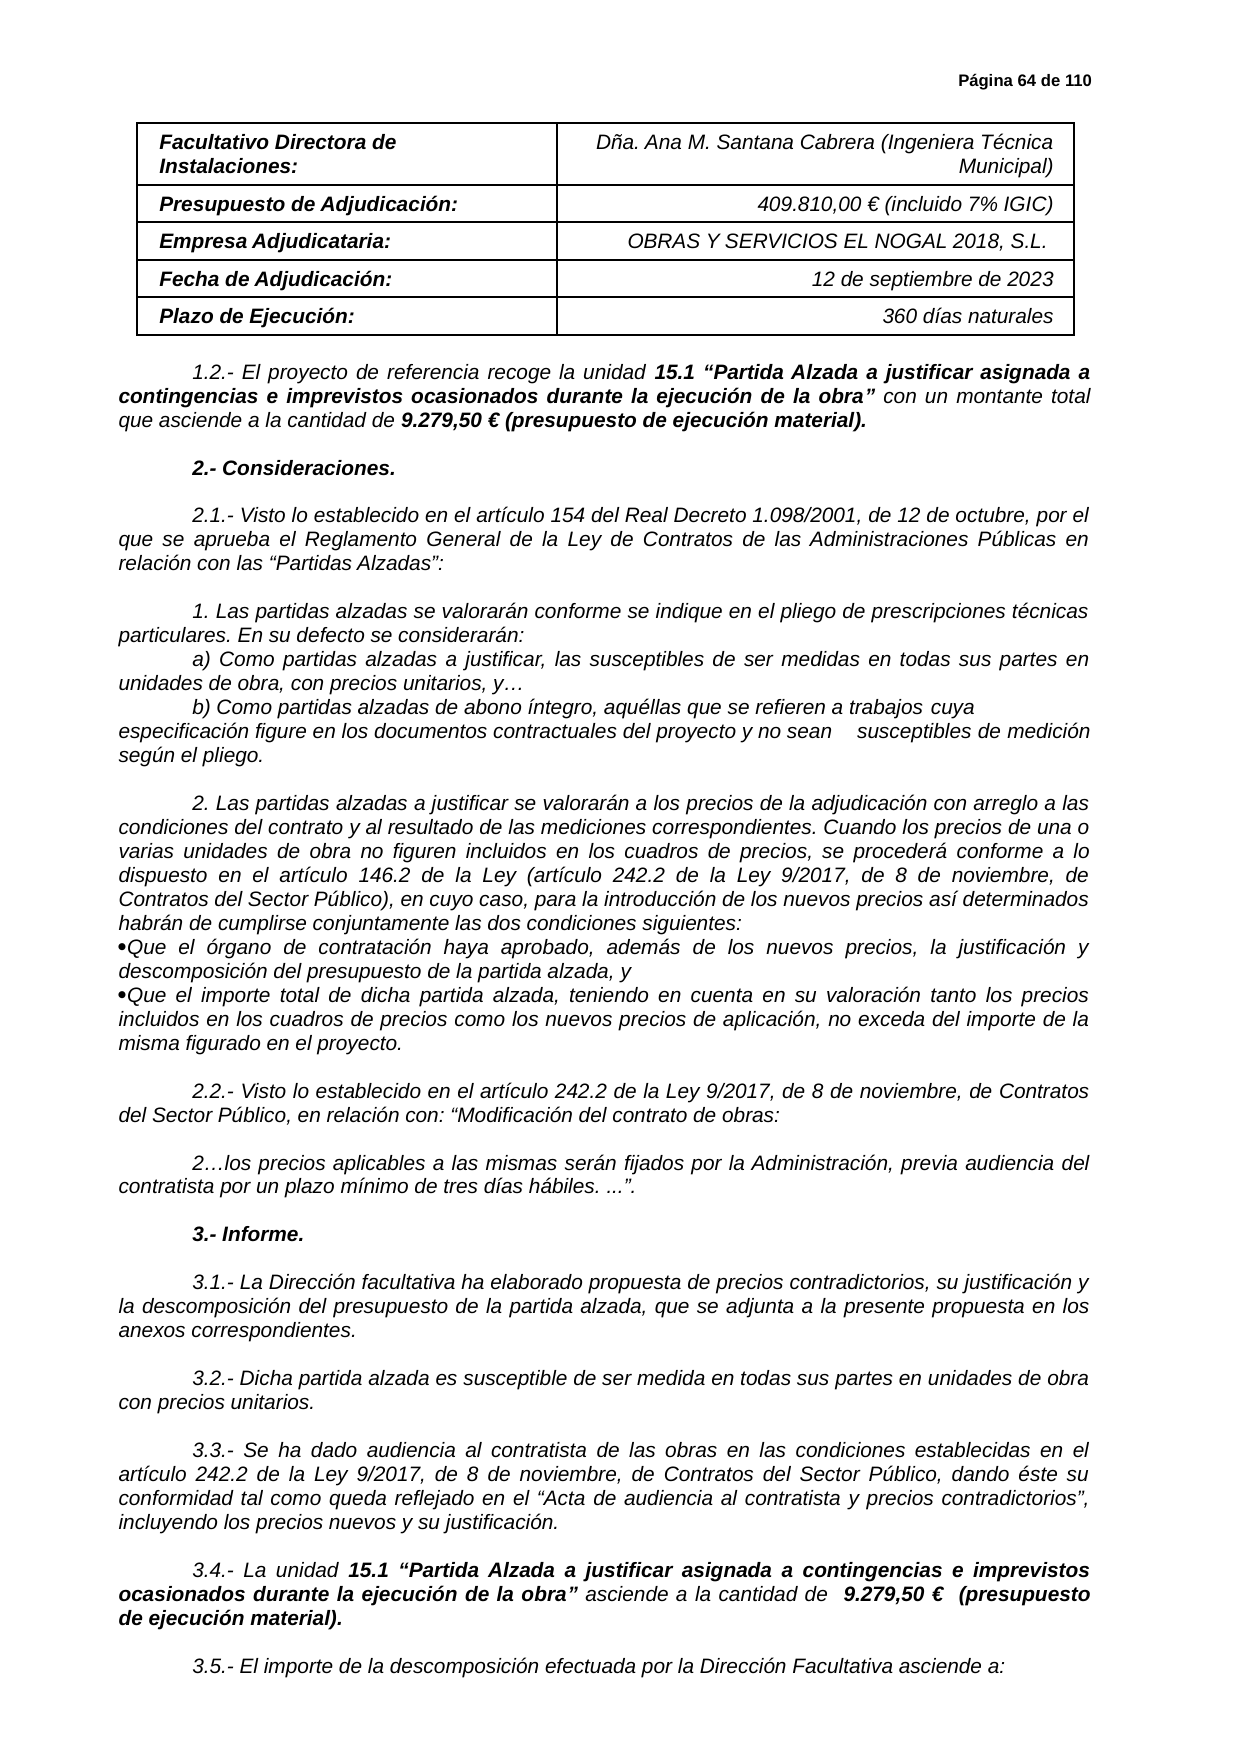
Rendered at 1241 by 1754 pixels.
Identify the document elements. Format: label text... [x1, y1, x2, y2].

table_cell Plazo de Ejecución: [138, 298, 556, 333]
text 3.- Informe. [118, 1222, 1092, 1246]
table_cell Fecha de Adjudicación: [138, 261, 556, 296]
table_cell 409.810,00 € (incluido 7% IGIC) [558, 186, 1073, 221]
table_cell Empresa Adjudicataria: [138, 223, 556, 258]
table_cell Dña. Ana M. Santana Cabrera (Ingeniera Técnica Municipal) [558, 124, 1073, 183]
text 2.2.- Visto lo establecido en el artículo 242.2 de la Ley 9/2017, de 8 de noviembre, de Contratos del Sector Público, en relación con: “Modificación del contrato de obras: [118, 1078, 1092, 1126]
table_cell OBRAS Y SERVICIOS EL NOGAL 2018, S.L. [558, 223, 1073, 258]
list Que el órgano de contratación haya aprobado, además de los nuevos precios, la justificación y descomposición del presupuesto de la partida alzada, y [118, 934, 1092, 983]
text a) Como partidas alzadas a justificar, las susceptibles de ser medidas en todas sus partes en unidades de obra, con precios unitarios, y… [118, 647, 1092, 695]
text 2.1.- Visto lo establecido en el artículo 154 del Real Decreto 1.098/2001, de 12 de octubre, por el que se aprueba el Reglamento General de la Ley de Contratos de las Administraciones Públicas en relación con las “Partidas Alzadas”: [118, 503, 1092, 575]
text 2…los precios aplicables a las mismas serán fijados por la Administración, previa audiencia del contratista por un plazo mínimo de tres días hábiles. ...”. [118, 1150, 1092, 1198]
table_cell 12 de septiembre de 2023 [558, 261, 1073, 296]
text 3.4.- La unidad 15.1 “Partida Alzada a justificar asignada a contingencias e imprevistos ocasionados durante la ejecución de la obra” asciende a la cantidad de 9.279,50 € (presupuesto de ejecución material). [118, 1558, 1092, 1629]
text 3.1.- La Dirección facultativa ha elaborado propuesta de precios contradictorios, su justificación y la descomposición del presupuesto de la partida alzada, que se adjunta a la presente propuesta en los anexos correspondientes. [118, 1270, 1092, 1342]
text 3.5.- El importe de la descomposición efectuada por la Dirección Facultativa asciende a: [118, 1653, 1092, 1677]
text 2.- Consideraciones. [118, 455, 1092, 479]
text 2. Las partidas alzadas a justificar se valorarán a los precios de la adjudicación con arreglo a las condiciones del contrato y al resultado de las mediciones correspondientes. Cuando los precios de una o varias unidades de obra no figuren incluidos en los cuadros de precios, se procederá conforme a lo dispuesto en el artículo 146.2 de la Ley (artículo 242.2 de la Ley 9/2017, de 8 de noviembre, de Contratos del Sector Público), en cuyo caso, para la introducción de los nuevos precios así determinados habrán de cumplirse conjuntamente las dos condiciones siguientes: [118, 791, 1092, 934]
text 1. Las partidas alzadas se valorarán conforme se indique en el pliego de prescripciones técnicas particulares. En su defecto se considerarán: [118, 599, 1092, 647]
text 1.2.- El proyecto de referencia recoge la unidad 15.1 “Partida Alzada a justificar asignada a contingencias e imprevistos ocasionados durante la ejecución de la obra” con un montante total que asciende a la cantidad de 9.279,50 € (presupuesto de ejecución material). [118, 359, 1092, 431]
text 3.2.- Dicha partida alzada es susceptible de ser medida en todas sus partes en unidades de obra con precios unitarios. [118, 1366, 1092, 1414]
text b) Como partidas alzadas de abono íntegro, aquéllas que se refieren a trabajos cuya especificación figure en los documentos contractuales del proyecto y no sean susceptibles de medición según el pliego. [118, 695, 1092, 767]
table_cell 360 días naturales [558, 298, 1073, 333]
table_cell Facultativo Directora de Instalaciones: [138, 124, 556, 183]
text 3.3.- Se ha dado audiencia al contratista de las obras en las condiciones establecidas en el artículo 242.2 de la Ley 9/2017, de 8 de noviembre, de Contratos del Sector Público, dando éste su conformidad tal como queda reflejado en el “Acta de audiencia al contratista y precios contradictorios”, incluyendo los precios nuevos y su justificación. [118, 1438, 1092, 1534]
list Que el importe total de dicha partida alzada, teniendo en cuenta en su valoración tanto los precios incluidos en los cuadros de precios como los nuevos precios de aplicación, no exceda del importe de la misma figurado en el proyecto. [118, 983, 1092, 1054]
table_cell Presupuesto de Adjudicación: [138, 186, 556, 221]
